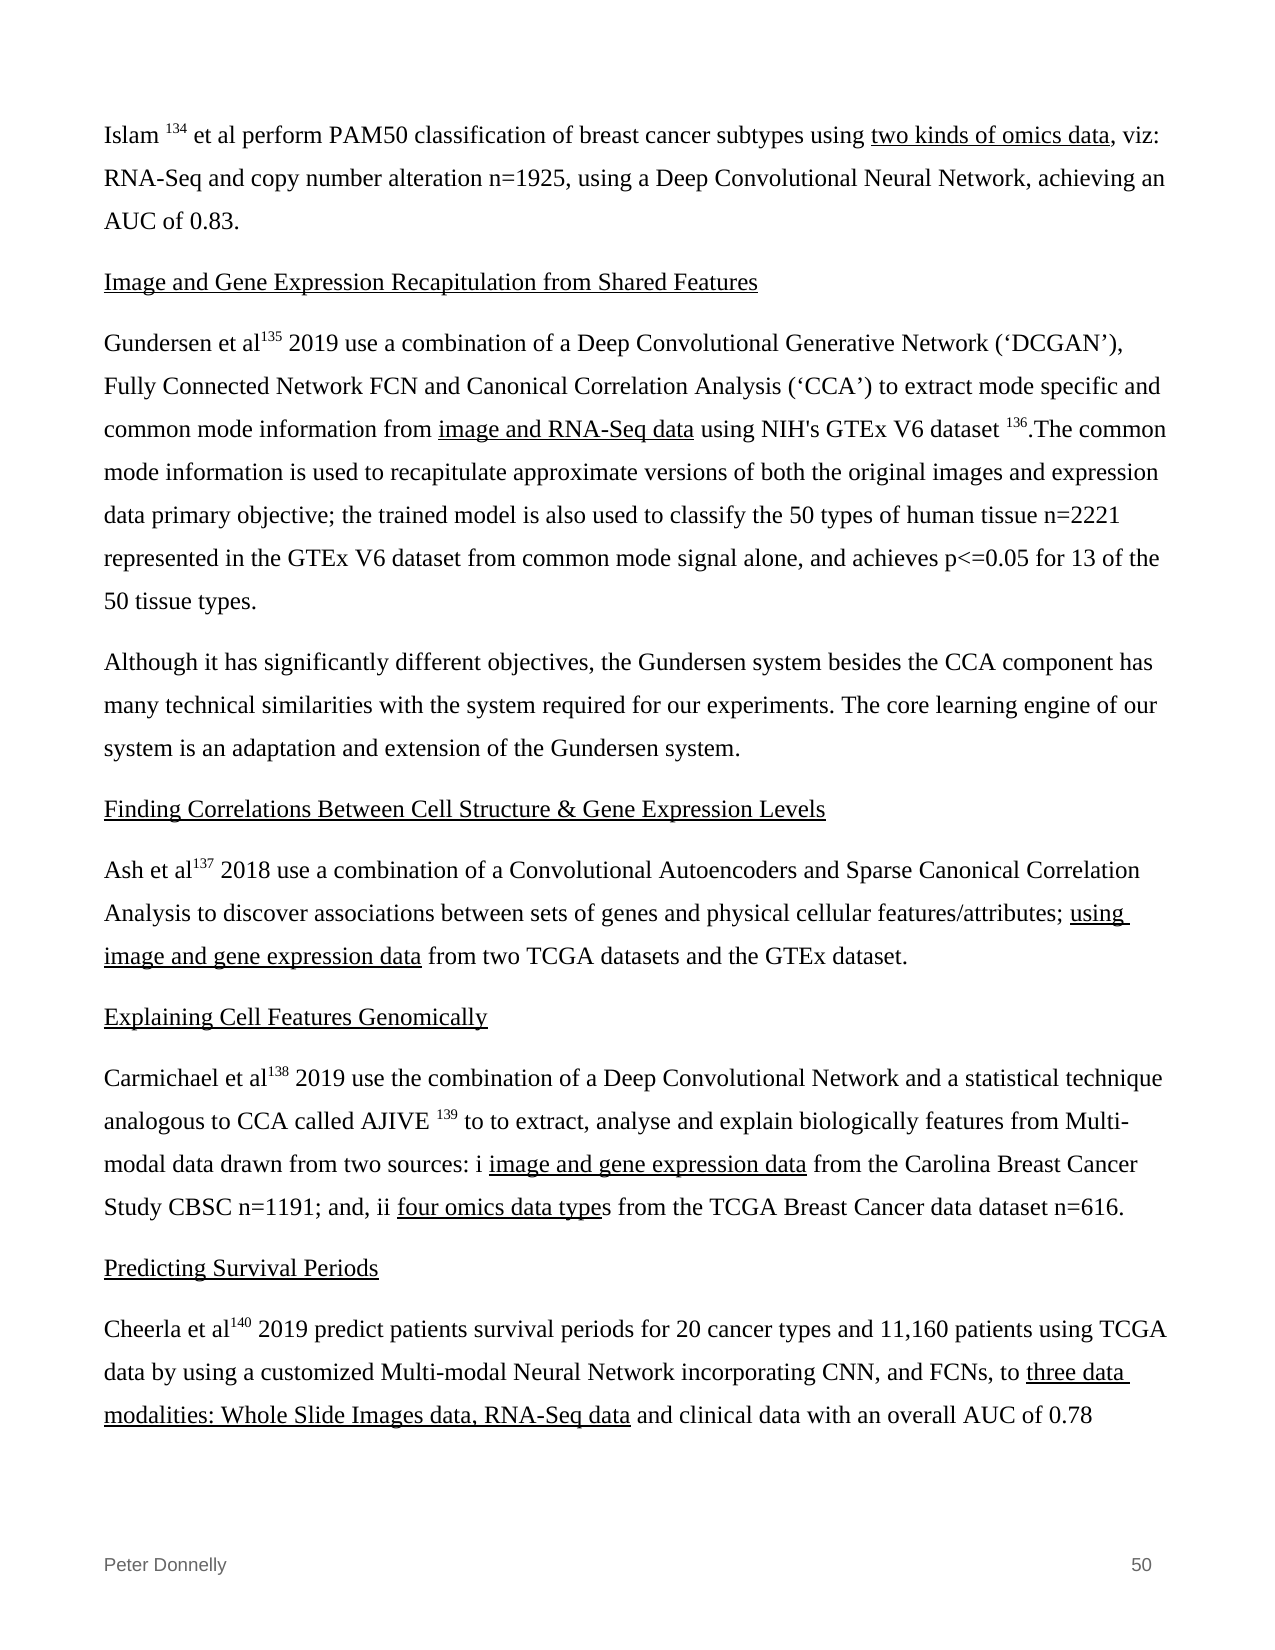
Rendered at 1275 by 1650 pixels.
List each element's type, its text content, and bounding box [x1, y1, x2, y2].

text Gundersen et al 2019 use a combination of a Deep Convolutional Generative Network (‘DCGAN’), Fully Connected Network FCN and Canonical Correlation Analysis (‘CCA’) to extract mode specific and common mode information from image and RNA-Seq data using NIH's GTEx V6 dataset .The common mode information is used to recapitulate approximate versions of both the original images and expression data primary objective; the trained model is also used to classify the 50 types of human tissue n=2221 represented in the GTEx V6 dataset from common mode signal alone, and achieves p<=0.05 for 13 of the 50 tissue types. [103, 328, 1181, 615]
text Explaining Cell Features Genomically [103, 1002, 1181, 1031]
text Finding Correlations Between Cell Structure & Gene Expression Levels [103, 794, 1181, 823]
text Although it has significantly different objectives, the Gundersen system besides the CCA component has many technical similarities with the system required for our experiments. The core learning engine of our system is an adaptation and extension of the Gundersen system. [103, 647, 1181, 762]
text Ash et al 2018 use a combination of a Convolutional Autoencoders and Sparse Canonical Correlation Analysis to discover associations between sets of genes and physical cellular features/attributes; using image and gene expression data from two TCGA datasets and the GTEx dataset. [103, 855, 1181, 970]
text Image and Gene Expression Recapitulation from Shared Features [103, 267, 1181, 296]
text Carmichael et al 2019 use the combination of a Deep Convolutional Network and a statistical technique analogous to CCA called AJIVE to to extract, analyse and explain biologically features from Multi-modal data drawn from two sources: i image and gene expression data from the Carolina Breast Cancer Study CBSC n=1191; and, ii four omics data types from the TCGA Breast Cancer data dataset n=616. [103, 1063, 1181, 1221]
text Cheerla et al 2019 predict patients survival periods for 20 cancer types and 11,160 patients using TCGA data by using a customized Multi-modal Neural Network incorporating CNN, and FCNs, to three data modalities: Whole Slide Images data, RNA-Seq data and clinical data with an overall AUC of 0.78 [103, 1314, 1181, 1429]
text Islam et al perform PAM50 classification of breast cancer subtypes using two kinds of omics data, viz: RNA-Seq and copy number alteration n=1925, using a Deep Convolutional Neural Network, achieving an AUC of 0.83. [103, 120, 1181, 235]
text Predicting Survival Periods [103, 1253, 1181, 1282]
